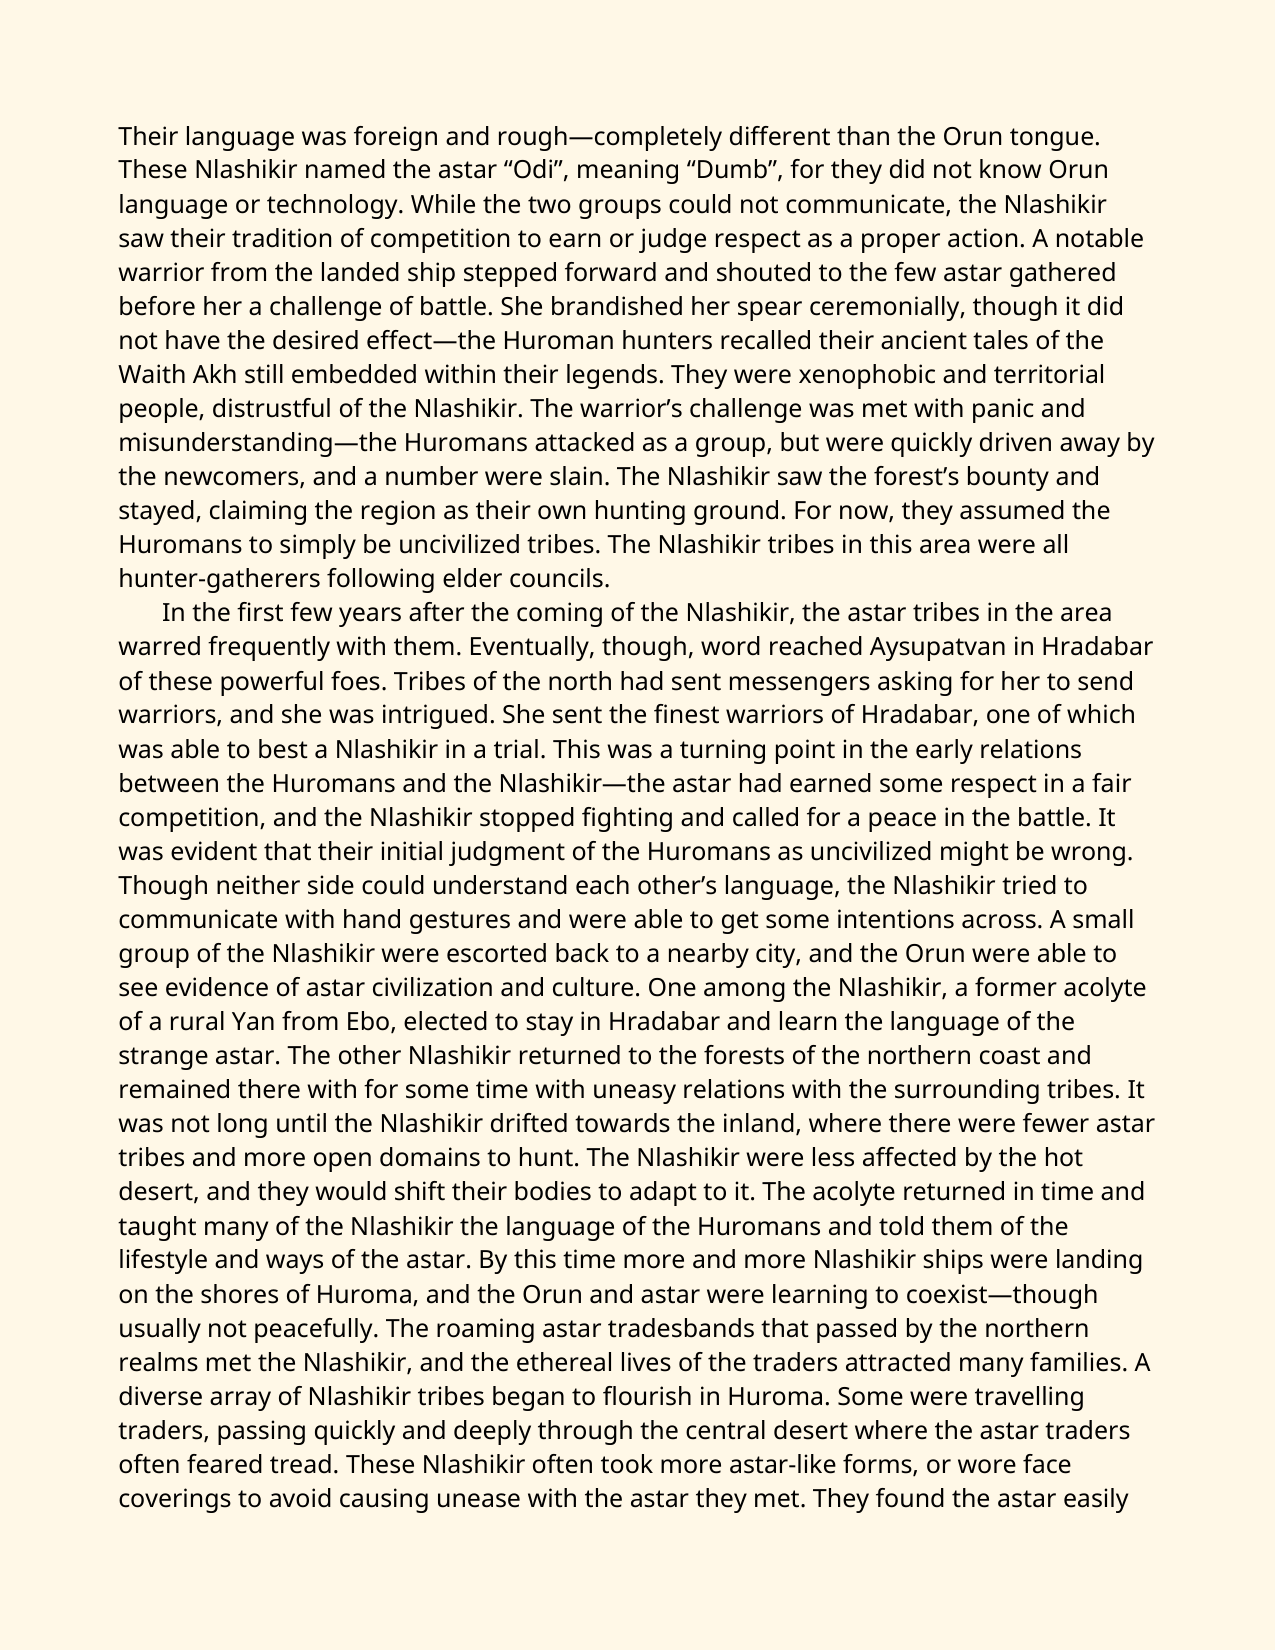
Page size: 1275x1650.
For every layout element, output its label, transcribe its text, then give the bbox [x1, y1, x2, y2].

text In the first few years after the coming of the Nlashikir, the astar tribes in the area warred frequently with them. Eventually, though, word reached Aysupatvan in Hradabar of these powerful foes. Tribes of the north had sent messengers asking for her to send warriors, and she was intrigued. She sent the finest warriors of Hradabar, one of which was able to best a Nlashikir in a trial. This was a turning point in the early relations between the Huromans and the Nlashikir—the astar had earned some respect in a fair competition, and the Nlashikir stopped fighting and called for a peace in the battle. It was evident that their initial judgment of the Huromans as uncivilized might be wrong. Though neither side could understand each other’s language, the Nlashikir tried to communicate with hand gestures and were able to get some intentions across. A small group of the Nlashikir were escorted back to a nearby city, and the Orun were able to see evidence of astar civilization and culture. One among the Nlashikir, a former acolyte of a rural Yan from Ebo, elected to stay in Hradabar and learn the language of the strange astar. The other Nlashikir returned to the forests of the northern coast and remained there with for some time with uneasy relations with the surrounding tribes. It was not long until the Nlashikir drifted towards the inland, where there were fewer astar tribes and more open domains to hunt. The Nlashikir were less affected by the hot desert, and they would shift their bodies to adapt to it. The acolyte returned in time and taught many of the Nlashikir the language of the Huromans and told them of the lifestyle and ways of the astar. By this time more and more Nlashikir ships were landing on the shores of Huroma, and the Orun and astar were learning to coexist—though usually not peacefully. The roaming astar tradesbands that passed by the northern realms met the Nlashikir, and the ethereal lives of the traders attracted many families. A diverse array of Nlashikir tribes began to flourish in Huroma. Some were travelling traders, passing quickly and deeply through the central desert where the astar traders often feared tread. These Nlashikir often took more astar-like forms, or wore face coverings to avoid causing unease with the astar they met. They found the astar easily [118, 595, 1157, 1515]
text Their language was foreign and rough—completely different than the Orun tongue. These Nlashikir named the astar “Odi”, meaning “Dumb”, for they did not know Orun language or technology. While the two groups could not communicate, the Nlashikir saw their tradition of competition to earn or judge respect as a proper action. A notable warrior from the landed ship stepped forward and shouted to the few astar gathered before her a challenge of battle. She brandished her spear ceremonially, though it did not have the desired effect—the Huroman hunters recalled their ancient tales of the Waith Akh still embedded within their legends. They were xenophobic and territorial people, distrustful of the Nlashikir. The warrior’s challenge was met with panic and misunderstanding—the Huromans attacked as a group, but were quickly driven away by the newcomers, and a number were slain. The Nlashikir saw the forest’s bounty and stayed, claiming the region as their own hunting ground. For now, they assumed the Huromans to simply be uncivilized tribes. The Nlashikir tribes in this area were all hunter-gatherers following elder councils. [118, 118, 1157, 595]
